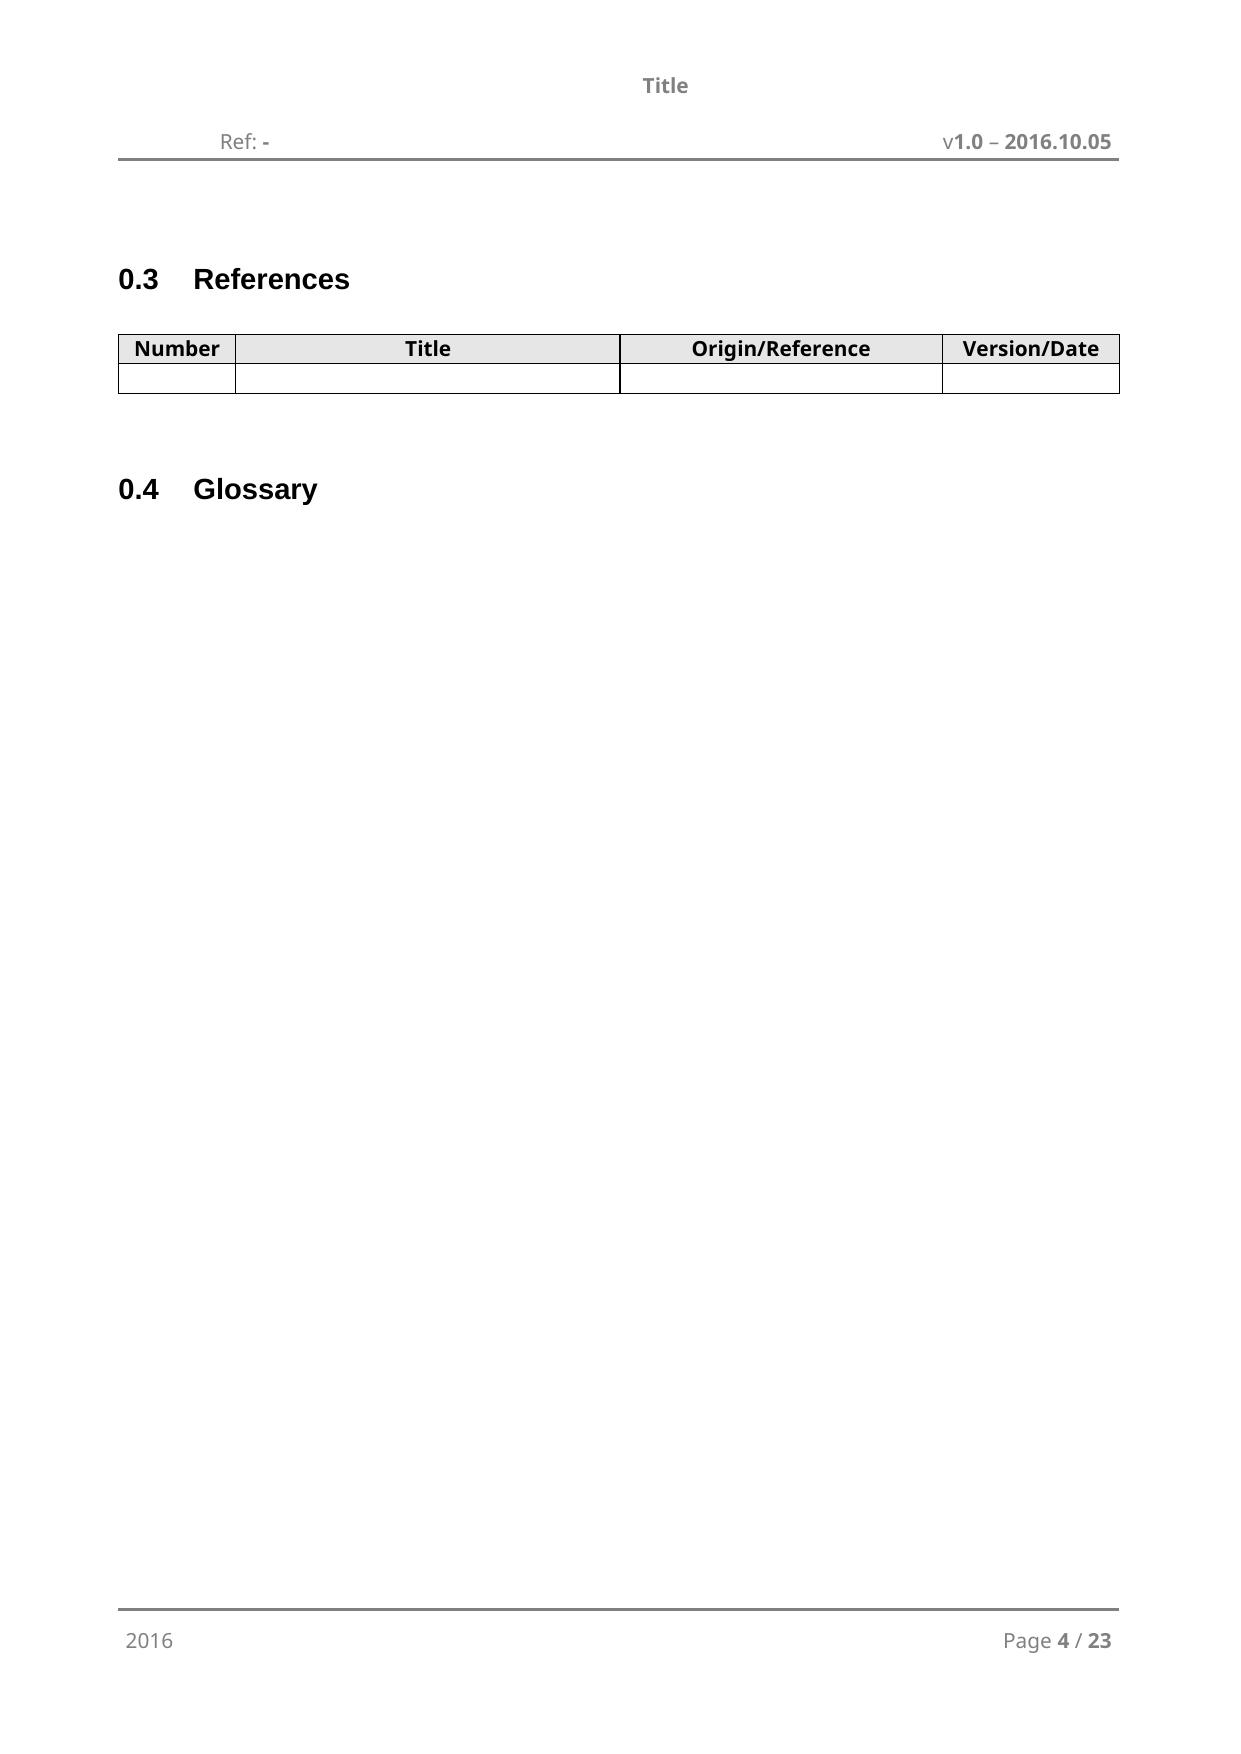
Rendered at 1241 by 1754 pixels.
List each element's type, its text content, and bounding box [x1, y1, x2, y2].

table_header [118, 543, 353, 595]
table_cell [354, 699, 1119, 751]
table_header Origin/Reference [621, 335, 942, 363]
table_cell [118, 595, 353, 647]
subtitle Glossary [118, 472, 1122, 505]
table_cell [354, 647, 1119, 699]
table_cell [943, 364, 1119, 392]
table_cell [354, 595, 1119, 647]
table_header Number [119, 335, 235, 363]
table_header Version/Date [943, 335, 1119, 363]
table_cell [119, 364, 235, 392]
table_cell [118, 699, 353, 751]
table_cell [236, 364, 619, 392]
table_header Title [236, 335, 619, 363]
table_cell [621, 364, 942, 392]
table_header [354, 543, 1119, 595]
subtitle References [118, 262, 1122, 296]
table_cell [118, 647, 353, 699]
